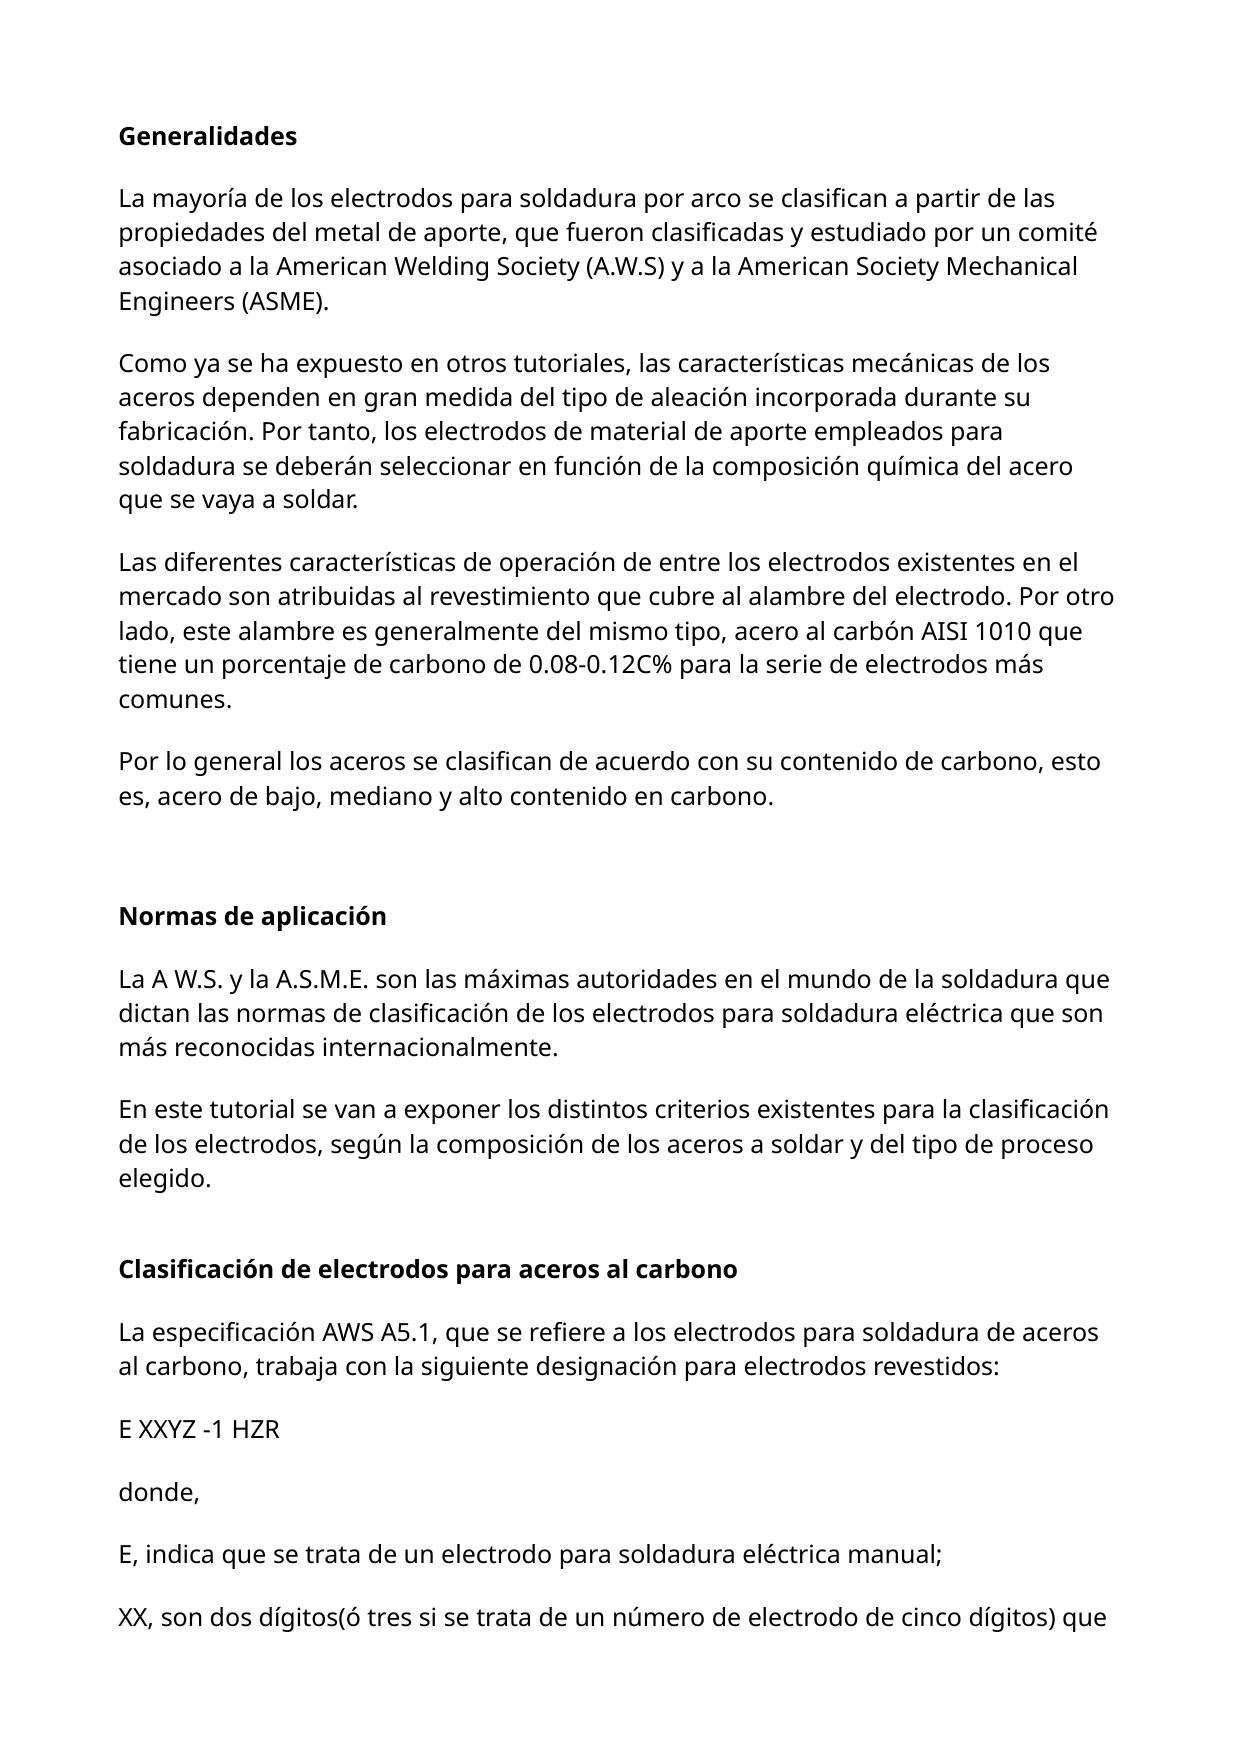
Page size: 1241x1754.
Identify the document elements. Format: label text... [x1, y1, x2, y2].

text La mayoría de los electrodos para soldadura por arco se clasifican a partir de las propiedades del metal de aporte, que fueron clasificadas y estudiado por un comité asociado a la American Welding Society (A.W.S) y a la American Society Mechanical Engineers (ASME). [118, 181, 1122, 317]
text Clasificación de electrodos para aceros al carbono [118, 1252, 1122, 1286]
text E, indica que se trata de un electrodo para soldadura eléctrica manual; [118, 1537, 1122, 1571]
text En este tutorial se van a exponer los distintos criterios existentes para la clasificación de los electrodos, según la composición de los aceros a soldar y del tipo de proceso elegido. [118, 1092, 1122, 1194]
text Las diferentes características de operación de entre los electrodos existentes en el mercado son atribuidas al revestimiento que cubre al alambre del electrodo. Por otro lado, este alambre es generalmente del mismo tipo, acero al carbón AISI 1010 que tiene un porcentaje de carbono de 0.08-0.12C% para la serie de electrodos más comunes. [118, 545, 1122, 715]
text Por lo general los aceros se clasifican de acuerdo con su contenido de carbono, esto es, acero de bajo, mediano y alto contenido en carbono. [118, 744, 1122, 812]
text XX, son dos dígitos(ó tres si se trata de un número de electrodo de cinco dígitos) que [118, 1600, 1122, 1634]
text La especificación AWS A5.1, que se refiere a los electrodos para soldadura de aceros al carbono, trabaja con la siguiente designación para electrodos revestidos: [118, 1315, 1122, 1383]
text Como ya se ha expuesto en otros tutoriales, las características mecánicas de los aceros dependen en gran medida del tipo de aleación incorporada durante su fabricación. Por tanto, los electrodos de material de aporte empleados para soldadura se deberán seleccionar en función de la composición química del acero que se vaya a soldar. [118, 346, 1122, 516]
text Generalidades [118, 118, 1122, 152]
text donde, [118, 1474, 1122, 1508]
text E XXYZ -1 HZR [118, 1412, 1122, 1446]
text Normas de aplicación [118, 898, 1122, 932]
text La A W.S. y la A.S.M.E. son las máximas autoridades en el mundo de la soldadura que dictan las normas de clasificación de los electrodos para soldadura eléctrica que son más reconocidas internacionalmente. [118, 961, 1122, 1063]
